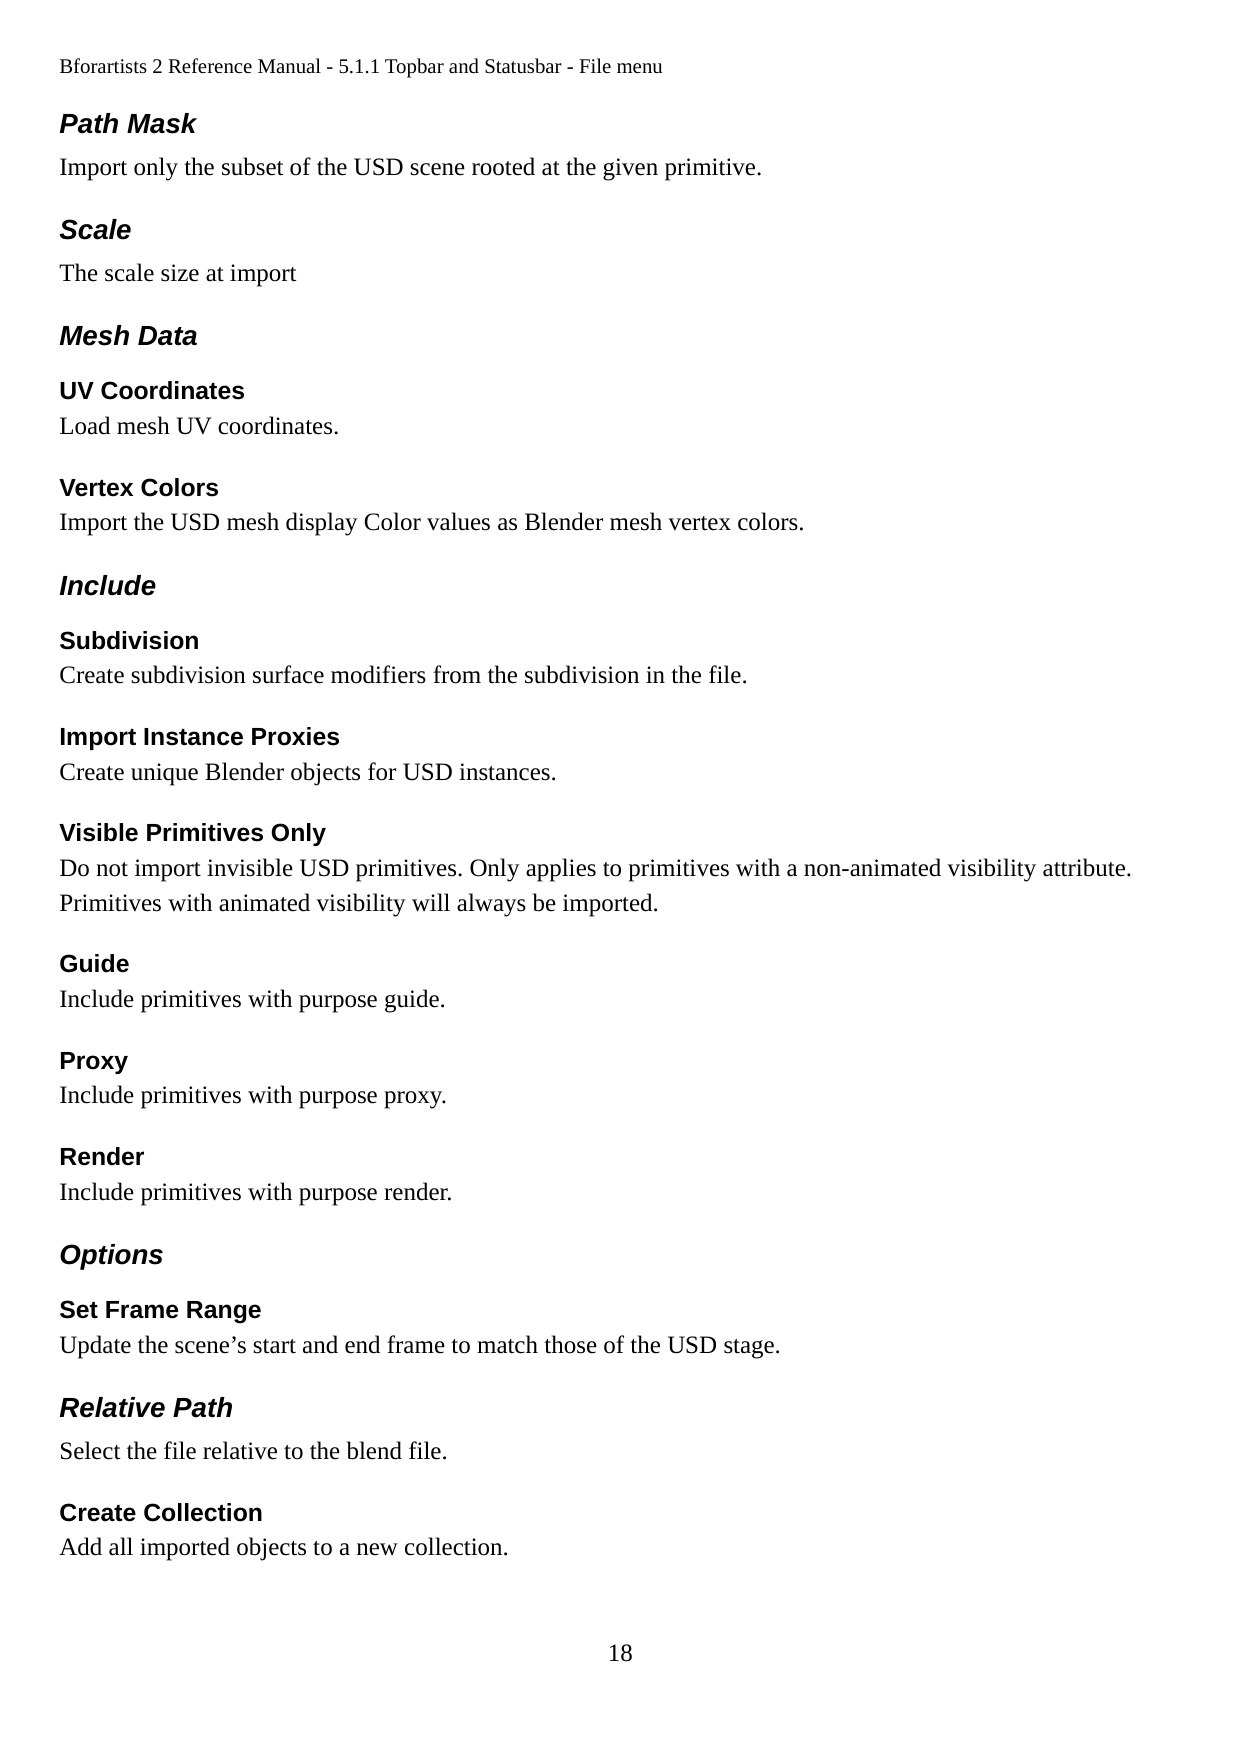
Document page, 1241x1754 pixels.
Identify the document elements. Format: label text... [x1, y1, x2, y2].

text Do not import invisible USD primitives. Only applies to primitives with a non-animated visibility attribute. Primitives with animated visibility will always be imported. [59, 853, 1181, 917]
subtitle Scale [59, 213, 1181, 245]
subtitle Path Mask [59, 107, 1181, 139]
text Load mesh UV coordinates. [59, 411, 1181, 440]
text Import only the subset of the USD scene rooted at the given primitive. [59, 152, 1181, 181]
subtitle Import Instance Proxies [59, 722, 1181, 751]
text Include primitives with purpose render. [59, 1177, 1181, 1206]
subtitle Create Collection [59, 1498, 1181, 1526]
subtitle Subdivision [59, 626, 1181, 654]
text Create subdivision surface modifiers from the subdivision in the file. [59, 661, 1181, 689]
subtitle Include [59, 569, 1181, 601]
subtitle Render [59, 1142, 1181, 1171]
text Include primitives with purpose guide. [59, 984, 1181, 1013]
text Add all imported objects to a new collection. [59, 1532, 1181, 1561]
text The scale size at import [59, 258, 1181, 287]
text Import the USD mesh display Color values as Blender mesh vertex colors. [59, 507, 1181, 536]
subtitle Set Frame Range [59, 1295, 1181, 1324]
subtitle Options [59, 1238, 1181, 1270]
text Update the scene’s start and end frame to match those of the USD stage. [59, 1330, 1181, 1359]
subtitle Proxy [59, 1046, 1181, 1074]
subtitle Relative Path [59, 1392, 1181, 1423]
subtitle Mesh Data [59, 319, 1181, 351]
subtitle Guide [59, 949, 1181, 978]
subtitle Visible Primitives Only [59, 818, 1181, 847]
text Select the file relative to the blend file. [59, 1436, 1181, 1465]
text Include primitives with purpose proxy. [59, 1081, 1181, 1109]
subtitle Vertex Colors [59, 473, 1181, 501]
subtitle UV Coordinates [59, 376, 1181, 405]
text Create unique Blender objects for USD instances. [59, 757, 1181, 786]
